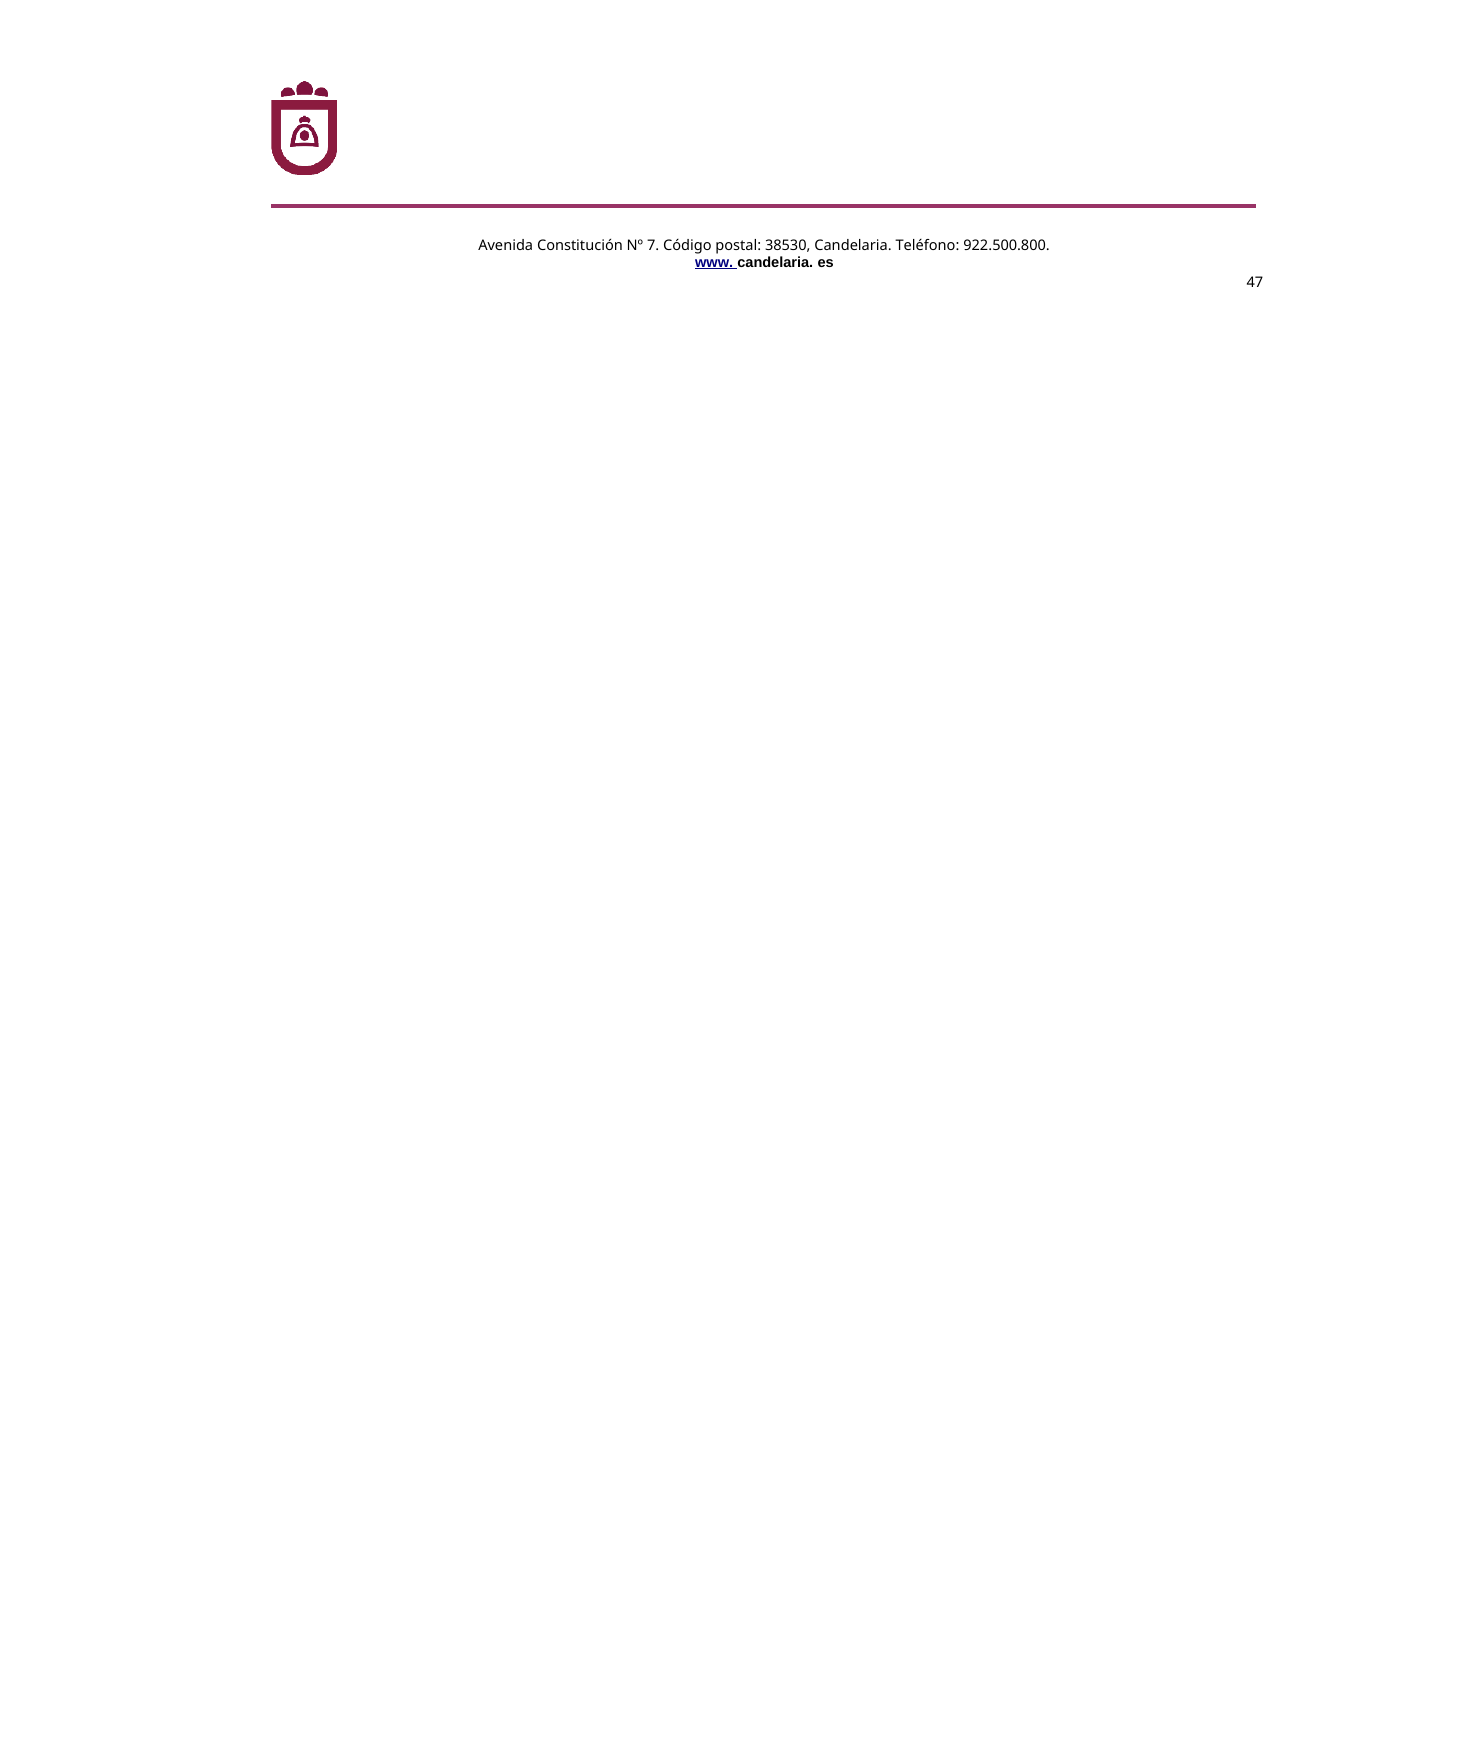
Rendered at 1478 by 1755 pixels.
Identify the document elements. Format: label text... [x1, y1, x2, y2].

text 47 [37, 272, 1263, 291]
text Avenida Constitución Nº 7. Código postal: 38530, Candelaria. Teléfono: 922.500.800. [392, 238, 1136, 254]
text www. candelaria. es [392, 254, 1136, 271]
